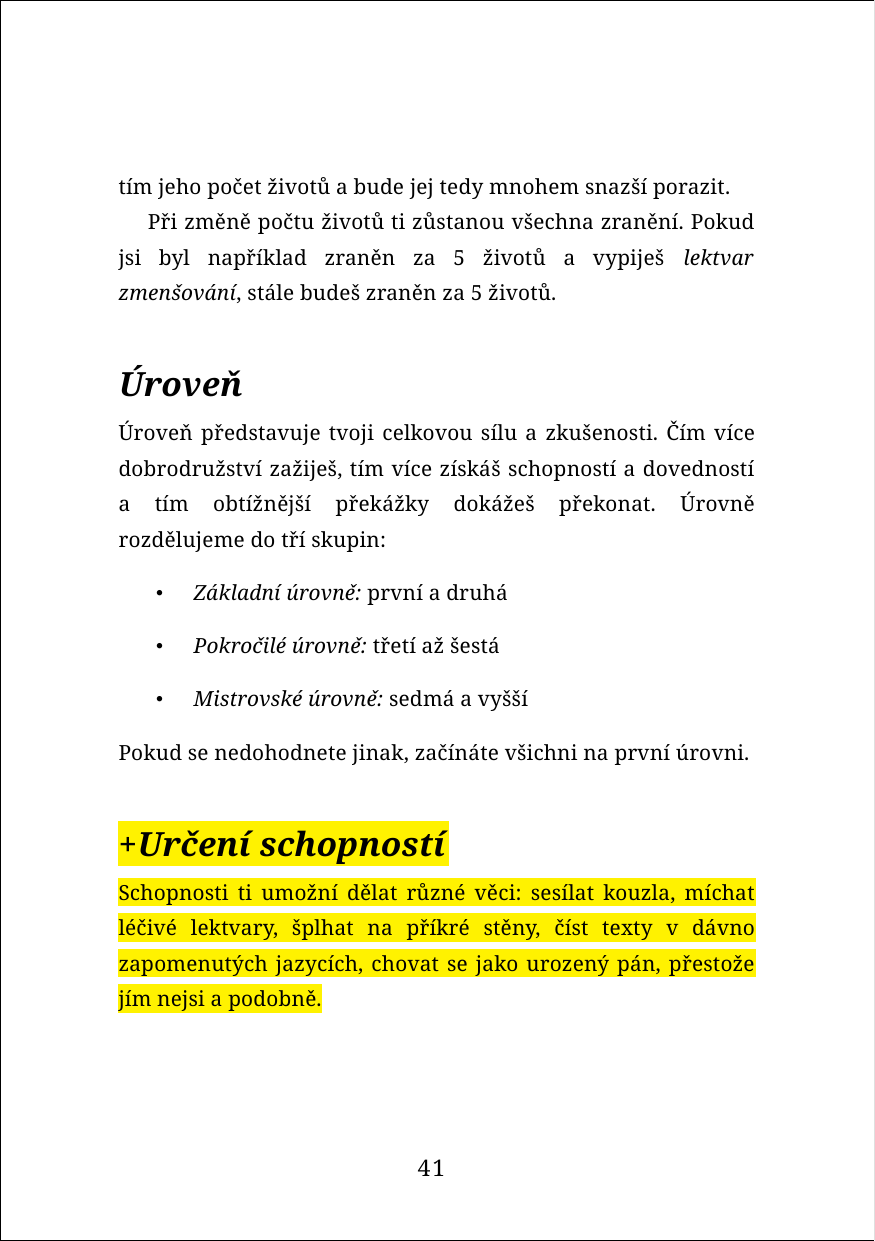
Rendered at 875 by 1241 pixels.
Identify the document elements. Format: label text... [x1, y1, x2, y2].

list Pokročilé úrovně: třetí až šestá [156, 631, 756, 660]
list Mistrovské úrovně: sedmá a vyšší [156, 684, 756, 713]
text Úroveň představuje tvoji celkovou sílu a zkušenosti. Čím více dobrodružství zažiješ, tím více získáš schopností a dovedností a tím obtížnější překážky dokážeš překonat. Úrovně rozdělujeme do tří skupin: [118, 418, 756, 553]
subtitle Úroveň [118, 361, 756, 407]
text Pokud se nedohodnete jinak, začínáte všichni na první úrovni. [118, 738, 756, 766]
list Základní úrovně: první a druhá [156, 578, 756, 607]
text Schopnosti ti umožní dělat různé věci: sesílat kouzla, míchat léčivé lektvary, šplhat na příkré stěny, číst texty v dávno zapomenutých jazycích, chovat se jako urozený pán, přestože jím nejsi a podobně. [118, 878, 756, 1013]
text tím jeho počet životů a bude jej tedy mnohem snazší porazit. Při změně počtu životů ti zůstanou všechna zranění. Pokud jsi byl například zraněn za 5 životů a vypiješ lektvar zmenšování, stále budeš zraněn za 5 životů. [118, 172, 756, 307]
subtitle +Určení schopností [118, 821, 756, 866]
